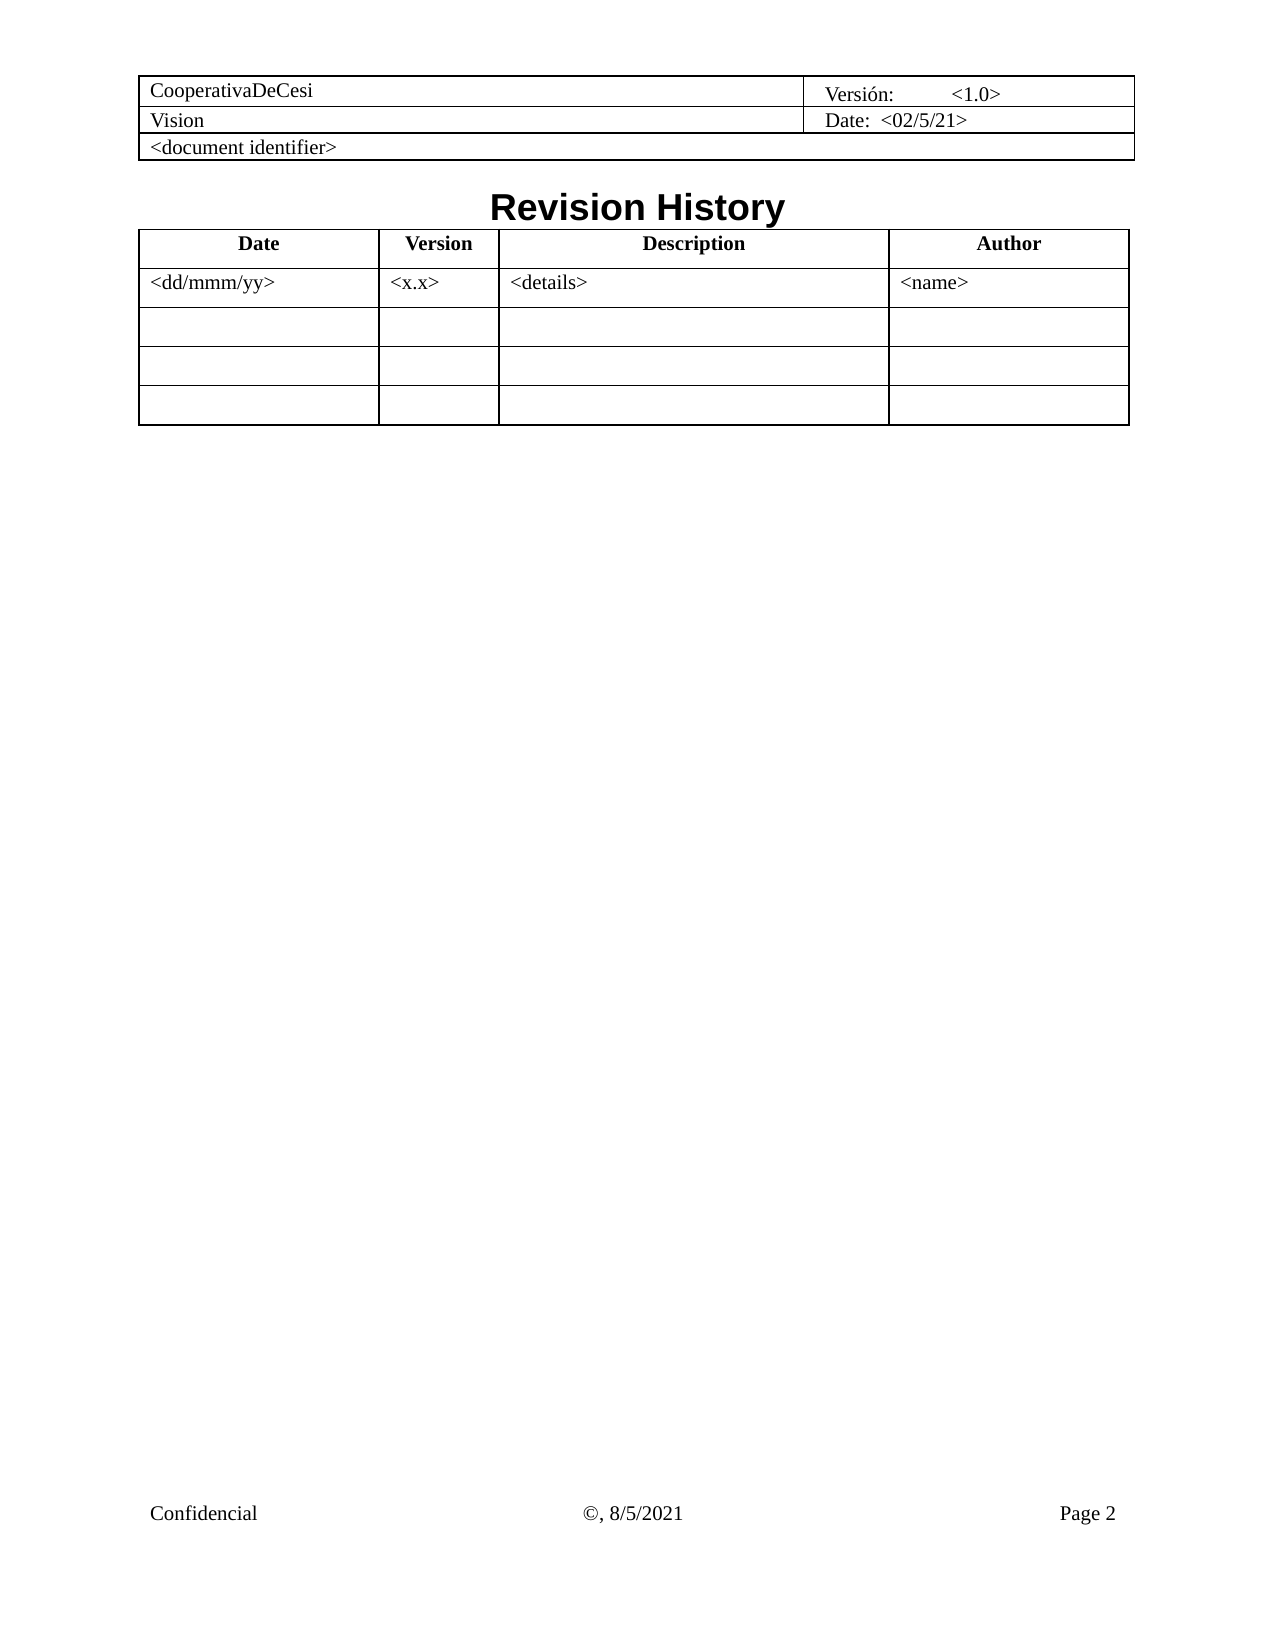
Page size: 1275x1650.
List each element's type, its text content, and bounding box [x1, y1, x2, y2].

table_cell <x.x> [380, 269, 498, 307]
table_header Author [890, 230, 1128, 268]
table_cell [500, 347, 888, 385]
table_cell <dd/mmm/yy> [140, 269, 378, 307]
table_cell [380, 308, 498, 346]
table_cell [500, 386, 888, 424]
table_header Date [140, 230, 378, 268]
table_cell <details> [500, 269, 888, 307]
table_header Description [500, 230, 888, 268]
table_cell [380, 386, 498, 424]
table_cell [890, 347, 1128, 385]
table_cell [500, 308, 888, 346]
table_header Version [380, 230, 498, 268]
table_cell [140, 308, 378, 346]
table_cell [380, 347, 498, 385]
subtitle Revision History [150, 185, 1125, 228]
table_cell <name> [890, 269, 1128, 307]
table_cell [140, 347, 378, 385]
table_cell [890, 386, 1128, 424]
table_cell [890, 308, 1128, 346]
table_cell [140, 386, 378, 424]
